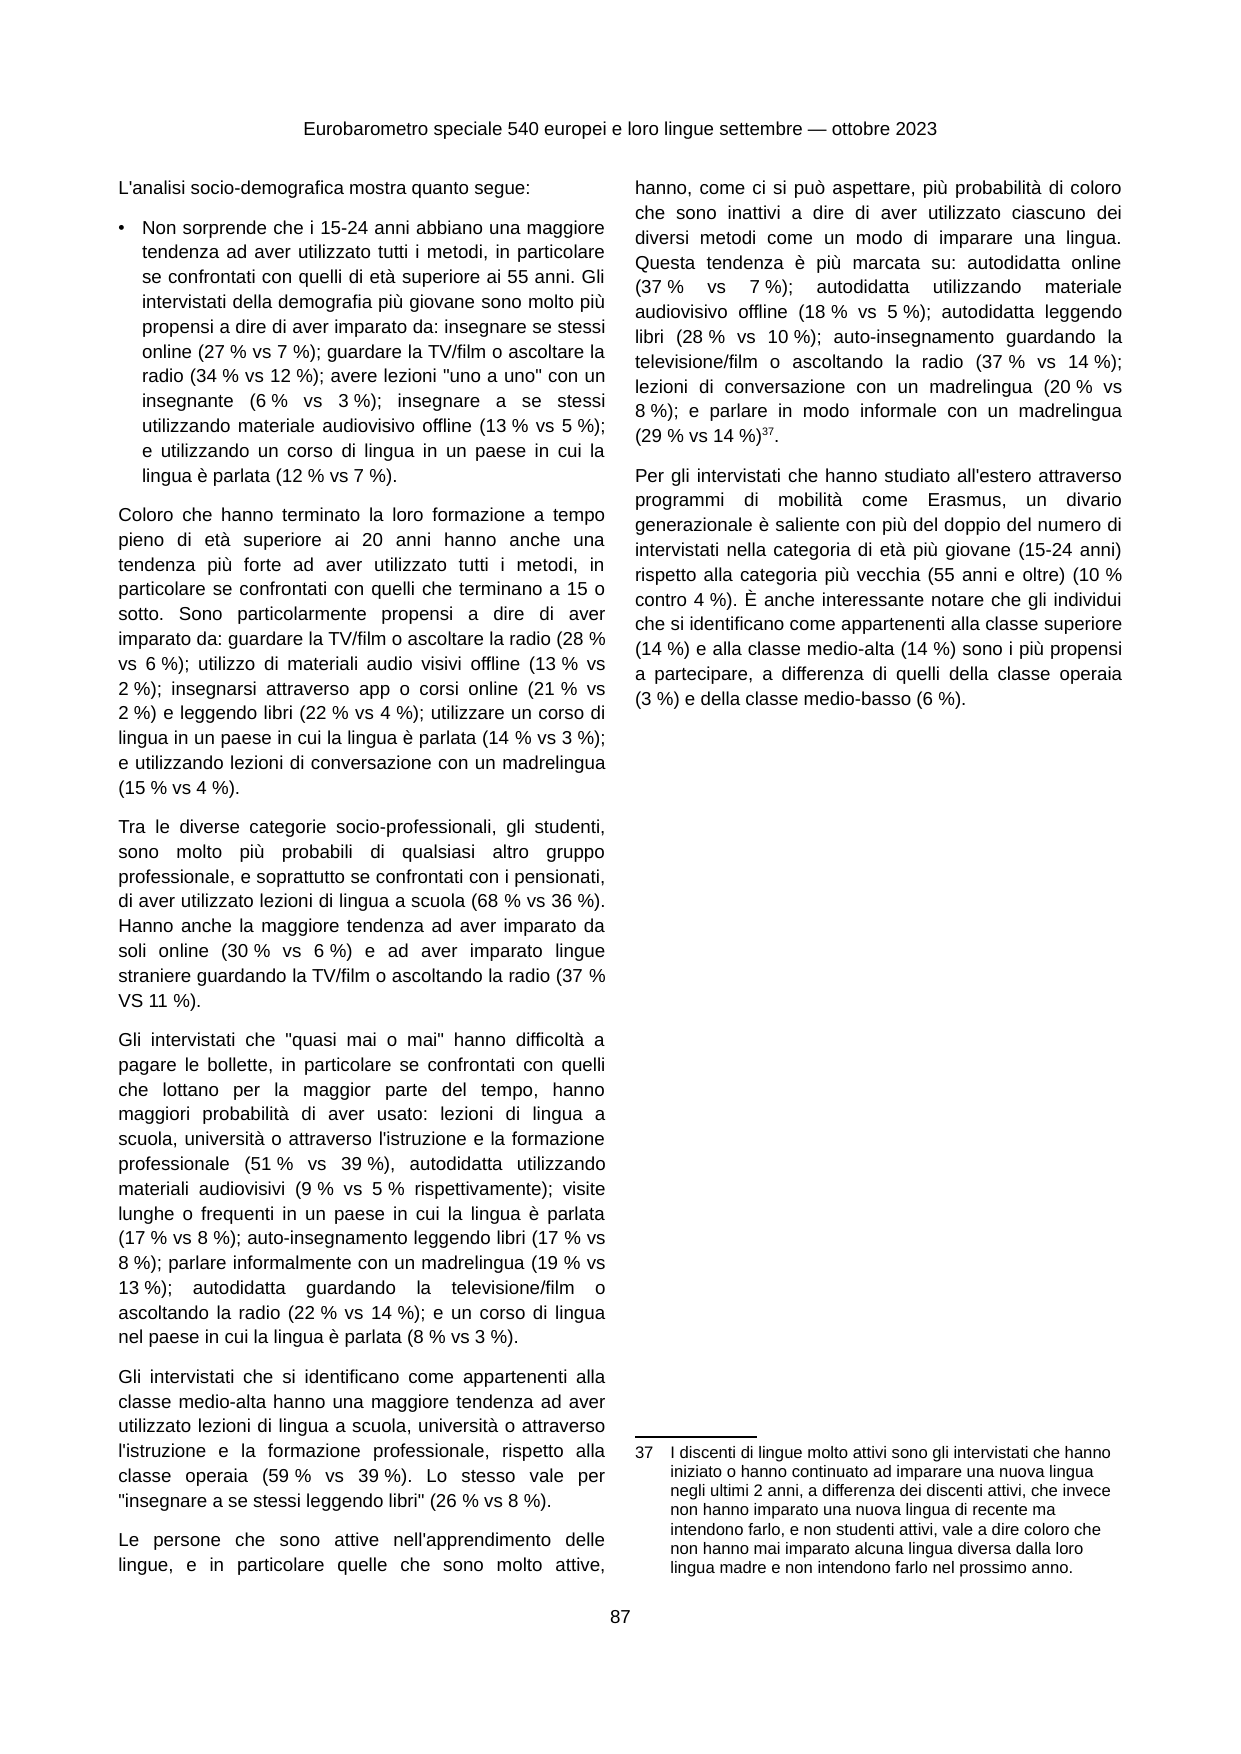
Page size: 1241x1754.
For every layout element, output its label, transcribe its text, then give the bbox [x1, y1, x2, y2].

text Le persone che sono attive nell'apprendimento delle lingue, e in particolare quelle che sono molto attive, [118, 1529, 605, 1575]
text hanno, come ci si può aspettare, più probabilità di coloro che sono inattivi a dire di aver utilizzato ciascuno dei diversi metodi come un modo di imparare una lingua. Questa tendenza è più marcata su: autodidatta online (37 % vs 7 %); autodidatta utilizzando materiale audiovisivo offline (18 % vs 5 %); autodidatta leggendo libri (28 % vs 10 %); auto-insegnamento guardando la televisione/film o ascoltando la radio (37 % vs 14 %); lezioni di conversazione con un madrelingua (20 % vs 8 %); e parlare in modo informale con un madrelingua (29 % vs 14 %). [635, 177, 1122, 447]
text I discenti di lingue molto attivi sono gli intervistati che hanno iniziato o hanno continuato ad imparare una nuova lingua negli ultimi 2 anni, a differenza dei discenti attivi, che invece non hanno imparato una nuova lingua di recente ma intendono farlo, e non studenti attivi, vale a dire coloro che non hanno mai imparato alcuna lingua diversa dalla loro lingua madre e non intendono farlo nel prossimo anno. [635, 1443, 1122, 1577]
text Per gli intervistati che hanno studiato all'estero attraverso programmi di mobilità come Erasmus, un divario generazionale è saliente con più del doppio del numero di intervistati nella categoria di età più giovane (15-24 anni) rispetto alla categoria più vecchia (55 anni e oltre) (10 % contro 4 %). È anche interessante notare che gli individui che si identificano come appartenenti alla classe superiore (14 %) e alla classe medio-alta (14 %) sono i più propensi a partecipare, a differenza di quelli della classe operaia (3 %) e della classe medio-basso (6 %). [635, 464, 1122, 709]
text Gli intervistati che si identificano come appartenenti alla classe medio-alta hanno una maggiore tendenza ad aver utilizzato lezioni di lingua a scuola, università o attraverso l'istruzione e la formazione professionale, rispetto alla classe operaia (59 % vs 39 %). Lo stesso vale per "insegnare a se stessi leggendo libri" (26 % vs 8 %). [118, 1366, 605, 1511]
text Tra le diverse categorie socio-professionali, gli studenti, sono molto più probabili di qualsiasi altro gruppo professionale, e soprattutto se confrontati con i pensionati, di aver utilizzato lezioni di lingua a scuola (68 % vs 36 %). Hanno anche la maggiore tendenza ad aver imparato da soli online (30 % vs 6 %) e ad aver imparato lingue straniere guardando la TV/film o ascoltando la radio (37 % VS 11 %). [118, 816, 605, 1011]
list Non sorprende che i 15-24 anni abbiano una maggiore tendenza ad aver utilizzato tutti i metodi, in particolare se confrontati con quelli di età superiore ai 55 anni. Gli intervistati della demografia più giovane sono molto più propensi a dire di aver imparato da: insegnare se stessi online (27 % vs 7 %); guardare la TV/film o ascoltare la radio (34 % vs 12 %); avere lezioni "uno a uno" con un insegnante (6 % vs 3 %); insegnare a se stessi utilizzando materiale audiovisivo offline (13 % vs 5 %); e utilizzando un corso di lingua in un paese in cui la lingua è parlata (12 % vs 7 %). [118, 216, 605, 486]
text Coloro che hanno terminato la loro formazione a tempo pieno di età superiore ai 20 anni hanno anche una tendenza più forte ad aver utilizzato tutti i metodi, in particolare se confrontati con quelli che terminano a 15 o sotto. Sono particolarmente propensi a dire di aver imparato da: guardare la TV/film o ascoltare la radio (28 % vs 6 %); utilizzo di materiali audio visivi offline (13 % vs 2 %); insegnarsi attraverso app o corsi online (21 % vs 2 %) e leggendo libri (22 % vs 4 %); utilizzare un corso di lingua in un paese in cui la lingua è parlata (14 % vs 3 %); e utilizzando lezioni di conversazione con un madrelingua (15 % vs 4 %). [118, 504, 605, 798]
text L'analisi socio-demografica mostra quanto segue: [118, 177, 605, 199]
text Gli intervistati che "quasi mai o mai" hanno difficoltà a pagare le bollette, in particolare se confrontati con quelli che lottano per la maggior parte del tempo, hanno maggiori probabilità di aver usato: lezioni di lingua a scuola, università o attraverso l'istruzione e la formazione professionale (51 % vs 39 %), autodidatta utilizzando materiali audiovisivi (9 % vs 5 % rispettivamente); visite lunghe o frequenti in un paese in cui la lingua è parlata (17 % vs 8 %); auto-insegnamento leggendo libri (17 % vs 8 %); parlare informalmente con un madrelingua (19 % vs 13 %); autodidatta guardando la televisione/film o ascoltando la radio (22 % vs 14 %); e un corso di lingua nel paese in cui la lingua è parlata (8 % vs 3 %). [118, 1029, 605, 1348]
